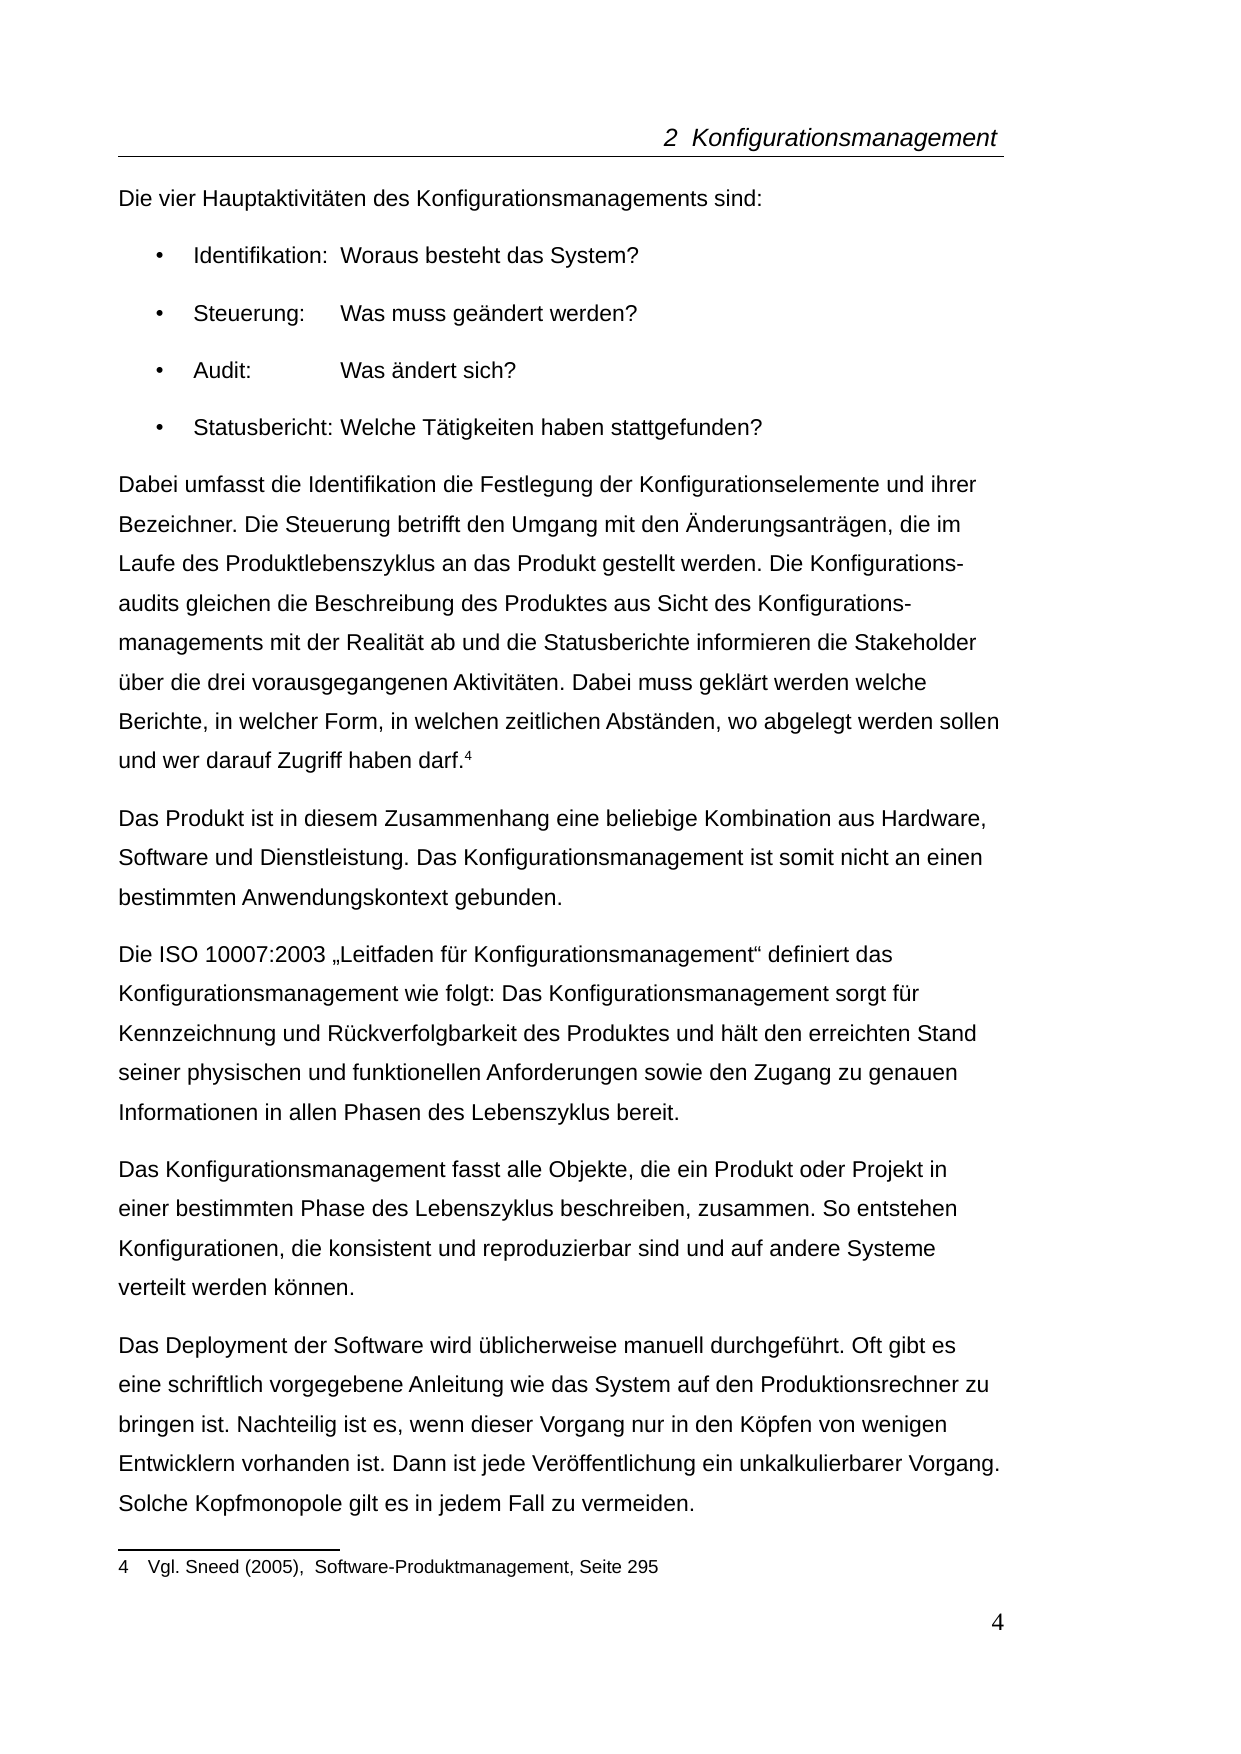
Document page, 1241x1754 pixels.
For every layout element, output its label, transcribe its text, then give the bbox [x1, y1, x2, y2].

list Statusbericht: Welche Tätigkeiten haben stattgefunden? [156, 414, 1004, 440]
list Steuerung: Was muss geändert werden? [156, 299, 1004, 326]
list Audit: Was ändert sich? [156, 357, 1004, 383]
text Vgl. Sneed (2005), Software-Produktmanagement, Seite 295 [118, 1556, 1004, 1578]
text Die ISO 10007:2003 „Leitfaden für Konfigurationsmanagement“ definiert das Konfigurationsmanagement wie folgt: Das Konfigurationsmanagement sorgt für Kennzeichnung und Rückverfolgbarkeit des Produktes und hält den erreichten Stand seiner physischen und funktionellen Anforderungen sowie den Zugang zu genauen Informationen in allen Phasen des Lebenszyklus bereit. [118, 941, 1004, 1125]
text Dabei umfasst die Identifikation die Festlegung der Konfigurationselemente und ihrer Bezeichner. Die Steuerung betrifft den Umgang mit den Änderungsanträgen, die im Laufe des Produktlebenszyklus an das Produkt gestellt werden. Die Konfigurations-audits gleichen die Beschreibung des Produktes aus Sicht des Konfigurations-managements mit der Realität ab und die Statusberichte informieren die Stakeholder über die drei vorausgegangenen Aktivitäten. Dabei muss geklärt werden welche Berichte, in welcher Form, in welchen zeitlichen Abständen, wo abgelegt werden sollen und wer darauf Zugriff haben darf. [118, 471, 1004, 774]
text Das Deployment der Software wird üblicherweise manuell durchgeführt. Oft gibt es eine schriftlich vorgegebene Anleitung wie das System auf den Produktionsrechner zu bringen ist. Nachteilig ist es, wenn dieser Vorgang nur in den Köpfen von wenigen Entwicklern vorhanden ist. Dann ist jede Veröffentlichung ein unkalkulierbarer Vorgang. Solche Kopfmonopole gilt es in jedem Fall zu vermeiden. [118, 1332, 1004, 1516]
list Identifikation: Woraus besteht das System? [156, 242, 1004, 269]
text Das Produkt ist in diesem Zusammenhang eine beliebige Kombination aus Hardware, Software und Dienstleistung. Das Konfigurationsmanagement ist somit nicht an einen bestimmten Anwendungskontext gebunden. [118, 805, 1004, 910]
text Die vier Hauptaktivitäten des Konfigurationsmanagements sind: [118, 185, 1004, 212]
text Das Konfigurationsmanagement fasst alle Objekte, die ein Produkt oder Projekt in einer bestimmten Phase des Lebenszyklus beschreiben, zusammen. So entstehen Konfigurationen, die konsistent und reproduzierbar sind und auf andere Systeme verteilt werden können. [118, 1156, 1004, 1301]
